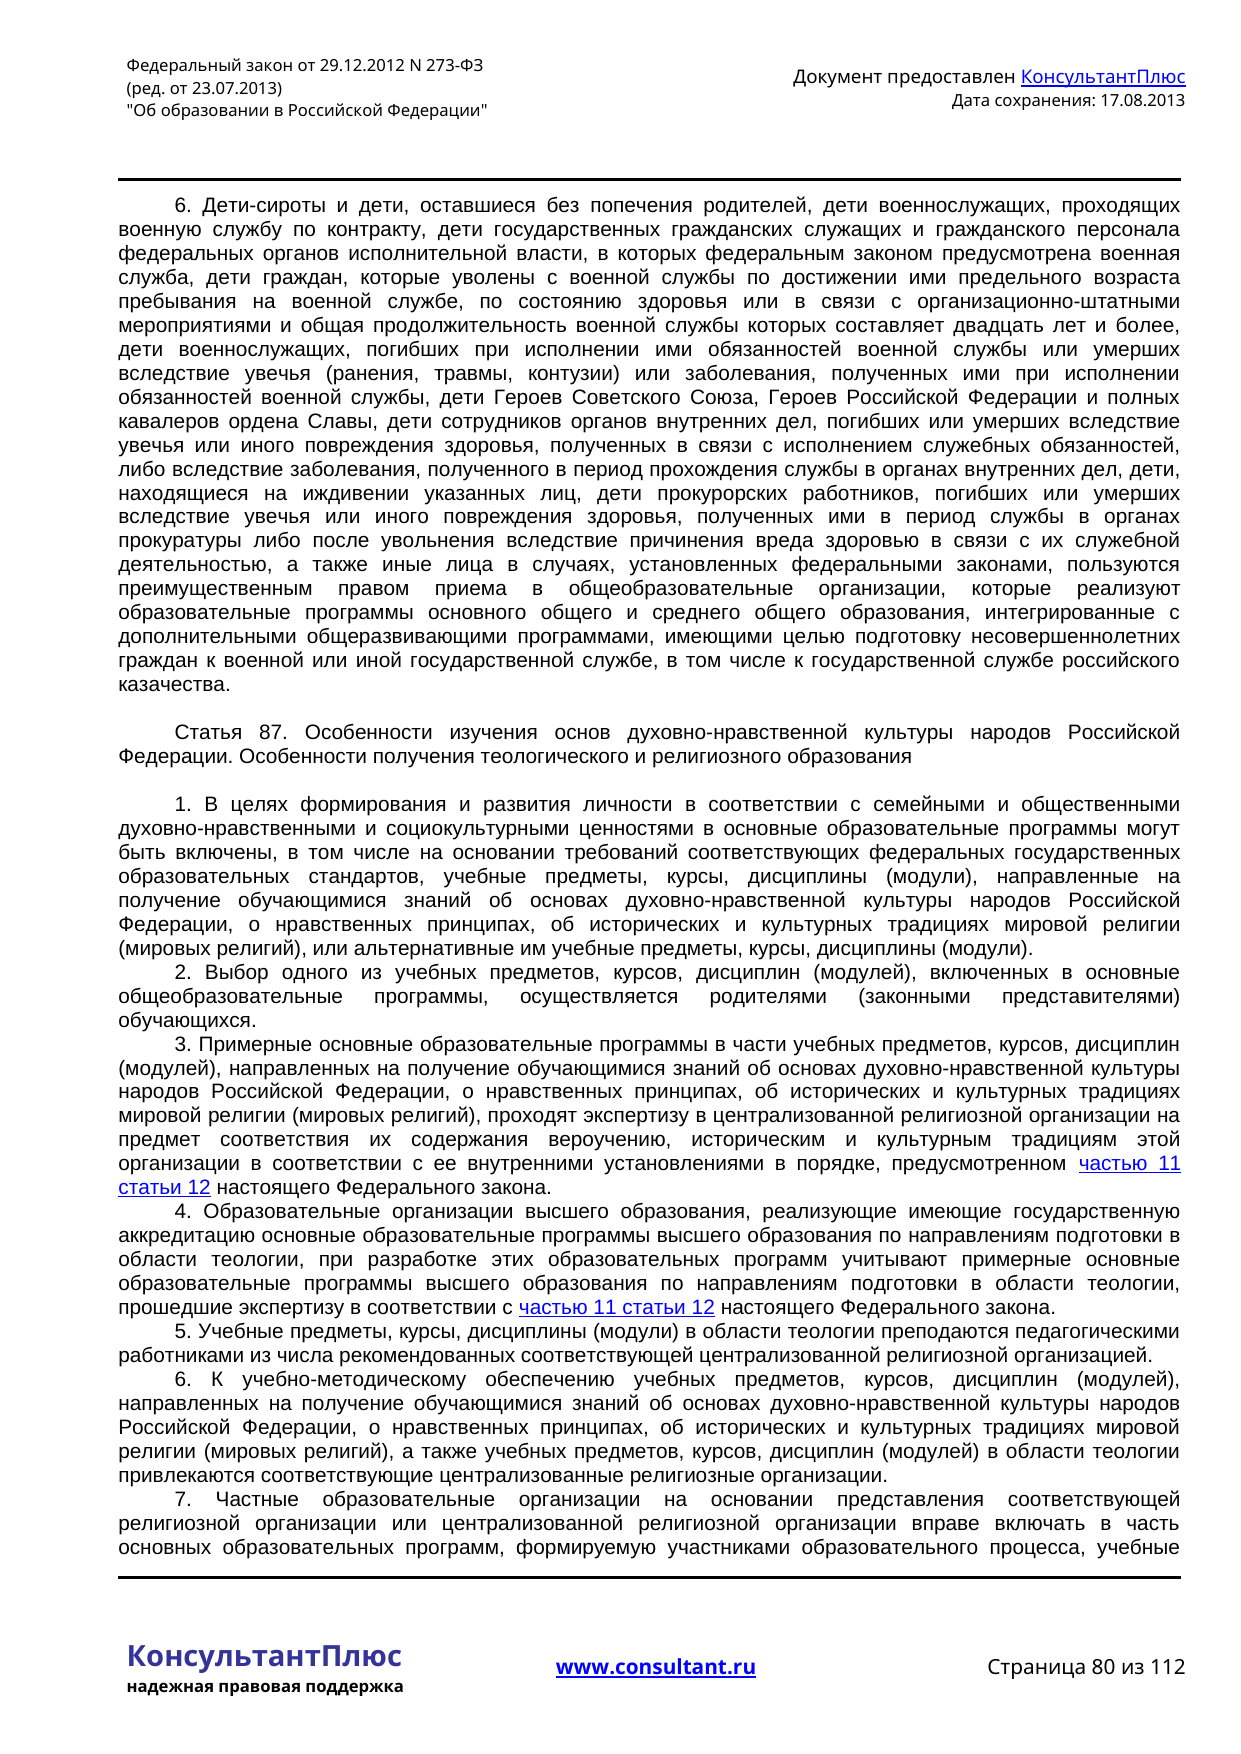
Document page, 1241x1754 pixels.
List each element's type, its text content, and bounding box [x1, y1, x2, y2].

text 6. К учебно-методическому обеспечению учебных предметов, курсов, дисциплин (модулей), направленных на получение обучающимися знаний об основах духовно-нравственной культуры народов Российской Федерации, о нравственных принципах, об исторических и культурных традициях мировой религии (мировых религий), а также учебных предметов, курсов, дисциплин (модулей) в области теологии привлекаются соответствующие централизованные религиозные организации. [118, 1367, 1181, 1487]
text 7. Частные образовательные организации на основании представления соответствующей религиозной организации или централизованной религиозной организации вправе включать в часть основных образовательных программ, формируемую участниками образовательного процесса, учебные [118, 1487, 1181, 1558]
text 4. Образовательные организации высшего образования, реализующие имеющие государственную аккредитацию основные образовательные программы высшего образования по направлениям подготовки в области теологии, при разработке этих образовательных программ учитывают примерные основные образовательные программы высшего образования по направлениям подготовки в области теологии, прошедшие экспертизу в соответствии с частью 11 статьи 12 настоящего Федерального закона. [118, 1199, 1181, 1319]
text Статья 87. Особенности изучения основ духовно-нравственной культуры народов Российской Федерации. Особенности получения теологического и религиозного образования [118, 720, 1181, 768]
text 6. Дети-сироты и дети, оставшиеся без попечения родителей, дети военнослужащих, проходящих военную службу по контракту, дети государственных гражданских служащих и гражданского персонала федеральных органов исполнительной власти, в которых федеральным законом предусмотрена военная служба, дети граждан, которые уволены с военной службы по достижении ими предельного возраста пребывания на военной службе, по состоянию здоровья или в связи с организационно-штатными мероприятиями и общая продолжительность военной службы которых составляет двадцать лет и более, дети военнослужащих, погибших при исполнении ими обязанностей военной службы или умерших вследствие увечья (ранения, травмы, контузии) или заболевания, полученных ими при исполнении обязанностей военной службы, дети Героев Советского Союза, Героев Российской Федерации и полных кавалеров ордена Славы, дети сотрудников органов внутренних дел, погибших или умерших вследствие увечья или иного повреждения здоровья, полученных в связи с исполнением служебных обязанностей, либо вследствие заболевания, полученного в период прохождения службы в органах внутренних дел, дети, находящиеся на иждивении указанных лиц, дети прокурорских работников, погибших или умерших вследствие увечья или иного повреждения здоровья, полученных ими в период службы в органах прокуратуры либо после увольнения вследствие причинения вреда здоровью в связи с их служебной деятельностью, а также иные лица в случаях, установленных федеральными законами, пользуются преимущественным правом приема в общеобразовательные организации, которые реализуют образовательные программы основного общего и среднего общего образования, интегрированные с дополнительными общеразвивающими программами, имеющими целью подготовку несовершеннолетних граждан к военной или иной государственной службе, в том числе к государственной службе российского казачества. [118, 193, 1181, 696]
text 2. Выбор одного из учебных предметов, курсов, дисциплин (модулей), включенных в основные общеобразовательные программы, осуществляется родителями (законными представителями) обучающихся. [118, 959, 1181, 1031]
text 5. Учебные предметы, курсы, дисциплины (модули) в области теологии преподаются педагогическими работниками из числа рекомендованных соответствующей централизованной религиозной организацией. [118, 1319, 1181, 1367]
text 3. Примерные основные образовательные программы в части учебных предметов, курсов, дисциплин (модулей), направленных на получение обучающимися знаний об основах духовно-нравственной культуры народов Российской Федерации, о нравственных принципах, об исторических и культурных традициях мировой религии (мировых религий), проходят экспертизу в централизованной религиозной организации на предмет соответствия их содержания вероучению, историческим и культурным традициям этой организации в соответствии с ее внутренними установлениями в порядке, предусмотренном частью 11 статьи 12 настоящего Федерального закона. [118, 1031, 1181, 1199]
text 1. В целях формирования и развития личности в соответствии с семейными и общественными духовно-нравственными и социокультурными ценностями в основные образовательные программы могут быть включены, в том числе на основании требований соответствующих федеральных государственных образовательных стандартов, учебные предметы, курсы, дисциплины (модули), направленные на получение обучающимися знаний об основах духовно-нравственной культуры народов Российской Федерации, о нравственных принципах, об исторических и культурных традициях мировой религии (мировых религий), или альтернативные им учебные предметы, курсы, дисциплины (модули). [118, 792, 1181, 959]
